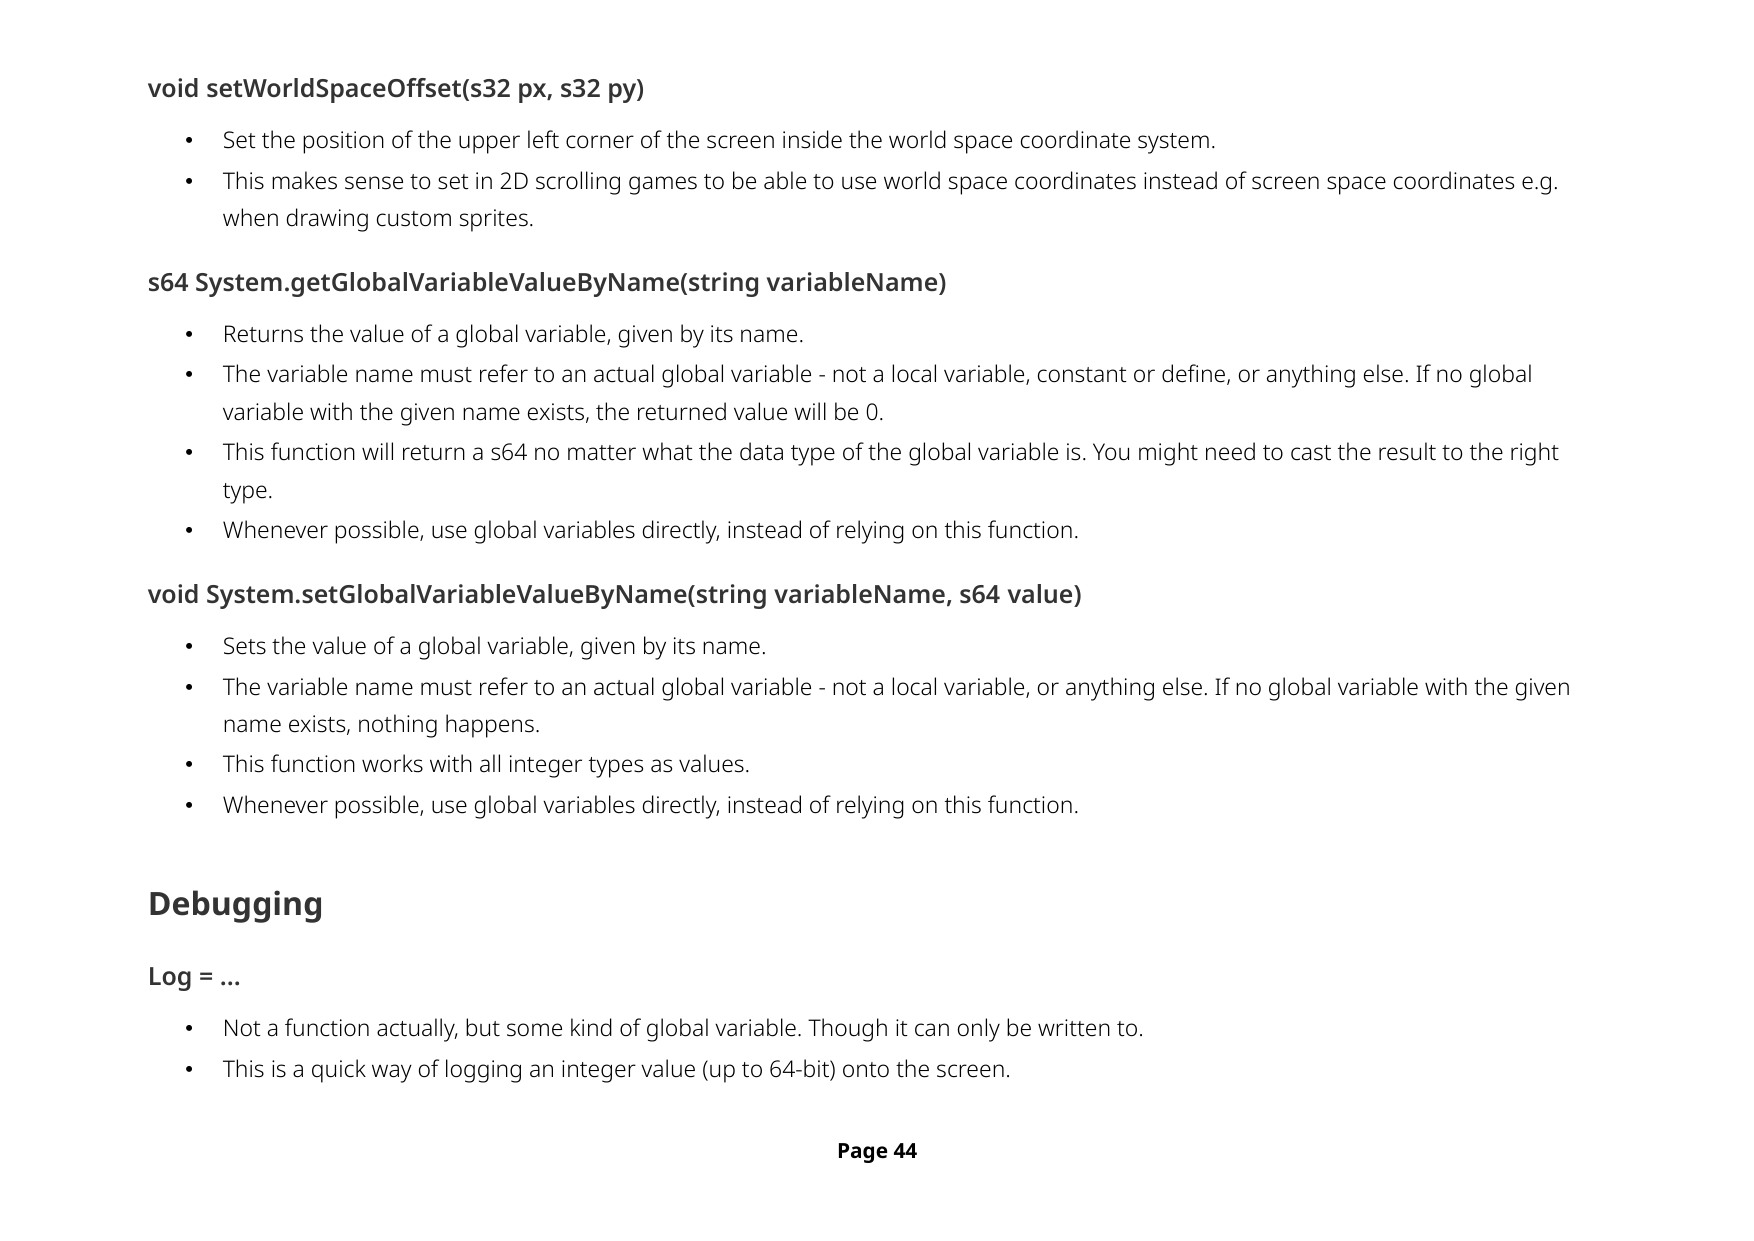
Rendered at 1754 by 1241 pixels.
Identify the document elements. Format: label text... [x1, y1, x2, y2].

list Whenever possible, use global variables directly, instead of relying on this function. [185, 514, 1606, 545]
list This function works with all integer types as values. [185, 748, 1606, 779]
list This function will return a s64 no matter what the data type of the global variable is. You might need to cast the result to the right type. [185, 436, 1606, 505]
subtitle Log = ... [148, 959, 1606, 993]
subtitle void setWorldSpaceOffset(s32 px, s32 py) [148, 71, 1606, 105]
list Not a function actually, but some kind of global variable. Though it can only be written to. [185, 1012, 1606, 1043]
list The variable name must refer to an actual global variable - not a local variable, constant or define, or anything else. If no global variable with the given name exists, the returned value will be 0. [185, 358, 1606, 427]
subtitle Debugging [148, 881, 1606, 925]
list This makes sense to set in 2D scrolling games to be able to use world space coordinates instead of screen space coordinates e.g. when drawing custom sprites. [185, 164, 1606, 233]
list This is a quick way of logging an integer value (up to 64-bit) onto the screen. [185, 1052, 1606, 1084]
list The variable name must refer to an actual global variable - not a local variable, or anything else. If no global variable with the given name exists, nothing happens. [185, 670, 1606, 739]
list Set the position of the upper left corner of the screen inside the world space coordinate system. [185, 124, 1606, 155]
subtitle s64 System.getGlobalVariableValueByName(string variableName) [148, 264, 1606, 299]
subtitle void System.setGlobalVariableValueByName(string variableName, s64 value) [148, 577, 1606, 611]
list Sets the value of a global variable, given by its name. [185, 630, 1606, 661]
list Whenever possible, use global variables directly, instead of relying on this function. [185, 789, 1606, 820]
list Returns the value of a global variable, given by its name. [185, 318, 1606, 349]
